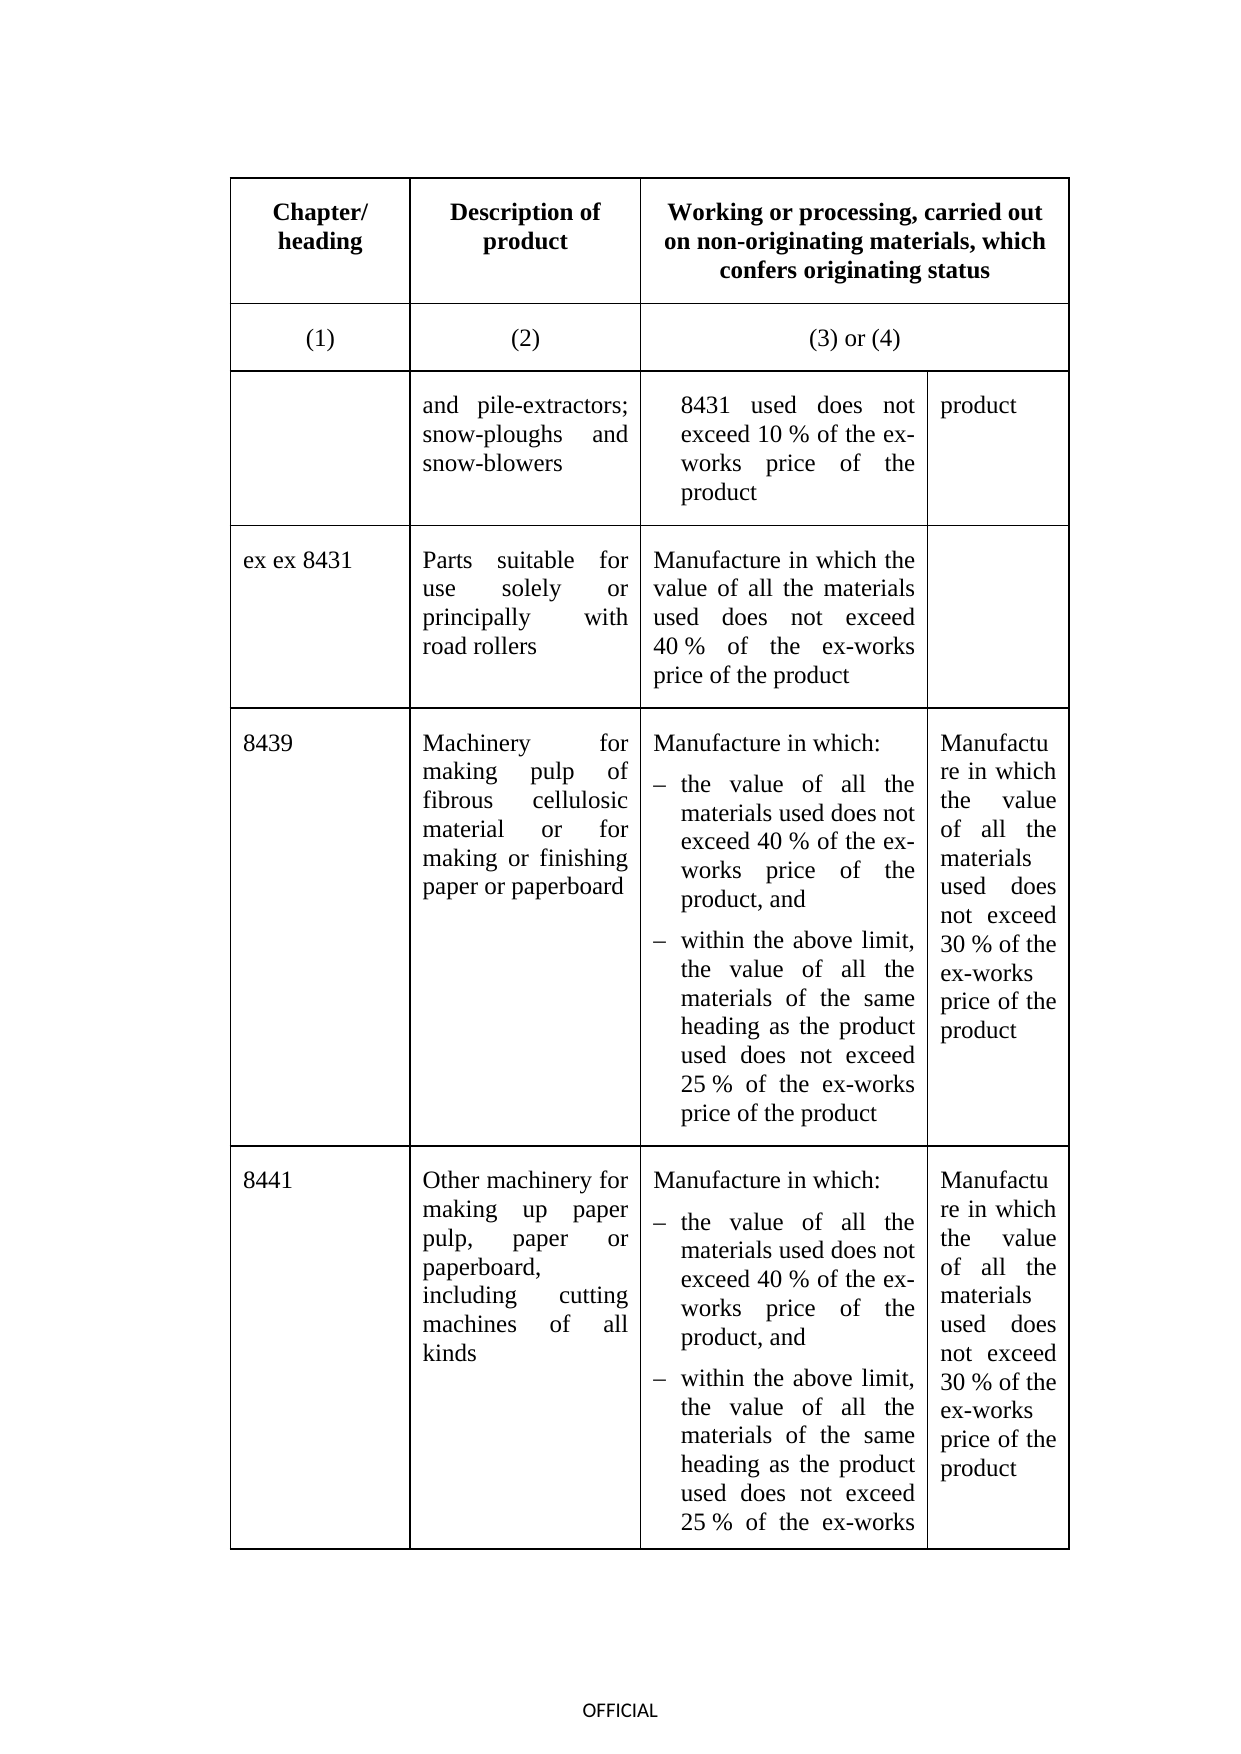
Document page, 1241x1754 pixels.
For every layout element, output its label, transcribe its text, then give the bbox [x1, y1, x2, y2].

table_cell (3) or (4) [641, 304, 1068, 370]
table_cell within the above limit, the value of all the materials of the same heading as the product used does not exceed 25 % of the ex-works price of the product [681, 919, 915, 1133]
table_cell 8439 [231, 709, 409, 1145]
table_cell Manufacture in which the value of all the materials used does not exceed 30 % of the ex-works price of the product [928, 709, 1068, 1145]
table_cell [653, 384, 681, 512]
table_cell – [653, 919, 681, 1133]
table_cell [231, 372, 409, 524]
table_cell Manufacture in which: [641, 1147, 927, 1548]
table_cell Machinery for making pulp of fibrous cellulosic material or for making or finishing paper or paperboard [411, 709, 640, 1145]
table_cell Parts suitable for use solely or principally with road rollers [411, 526, 640, 707]
table_cell (2) [411, 304, 640, 370]
table_cell Other machinery for making up paper pulp, paper or paperboard, including cutting machines of all kinds [411, 1147, 640, 1548]
table_header the value of all the materials used does not exceed 40 % of the ex-works price of the product, and [681, 1201, 915, 1357]
table_cell – [653, 1357, 681, 1536]
table_cell 8431 used does not exceed 10 % of the ex-works price of the product [681, 384, 915, 512]
table_header – [653, 763, 681, 919]
table_cell within the above limit, the value of all the materials of the same heading as the product used does not exceed 25 % of the ex-works [681, 1357, 915, 1536]
table_header Chapter/ heading [231, 179, 409, 302]
table_cell ex ex 8431 [231, 526, 409, 707]
table_cell and pile-extractors; snow-ploughs and snow-blowers [411, 372, 640, 524]
table_cell Manufacture in which the value of all the materials used does not exceed 30 % of the ex-works price of the product [928, 1147, 1068, 1548]
table_cell product [928, 372, 1068, 524]
table_cell [641, 372, 927, 524]
table_cell Manufacture in which: [641, 709, 927, 1145]
table_cell Manufacture in which the value of all the materials used does not exceed 40 % of the ex-works price of the product [641, 526, 927, 707]
table_cell 8441 [231, 1147, 409, 1548]
table_cell (1) [231, 304, 409, 370]
table_header the value of all the materials used does not exceed 40 % of the ex-works price of the product, and [681, 763, 915, 919]
table_header Working or processing, carried out on non-originating materials, which confers originating status [641, 179, 1068, 302]
table_header – [653, 1201, 681, 1357]
table_cell [928, 526, 1068, 707]
table_header Description of product [411, 179, 640, 302]
